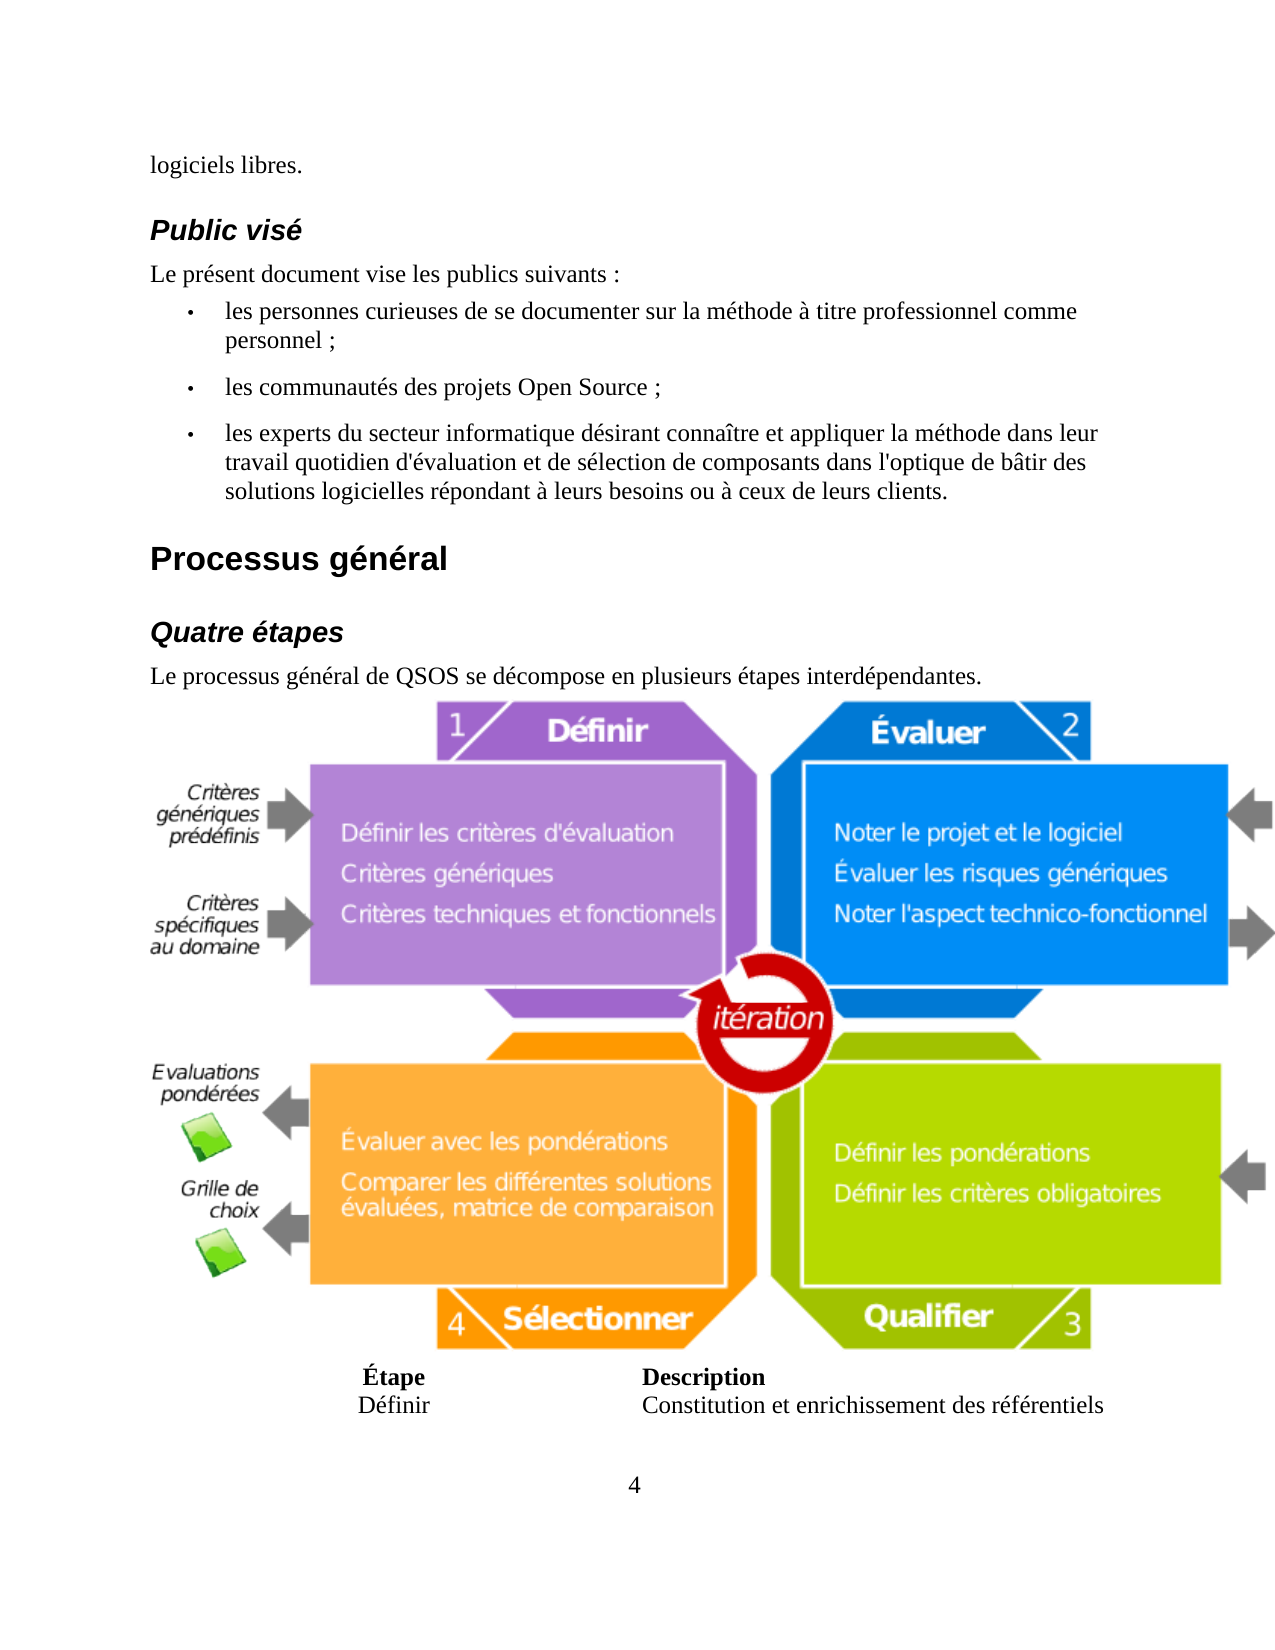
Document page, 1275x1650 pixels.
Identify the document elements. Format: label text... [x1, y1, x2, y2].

table_header Étape [150, 1362, 637, 1391]
text logiciels libres. [150, 150, 1125, 179]
text Le processus général de QSOS se décompose en plusieurs étapes interdépendantes. [150, 661, 1125, 690]
list les experts du secteur informatique désirant connaître et appliquer la méthode dans leur travail quotidien d'évaluation et de sélection de composants dans l'optique de bâtir des solutions logicielles répondant à leurs besoins ou à ceux de leurs clients. [187, 418, 1125, 505]
picture [150, 698, 1275, 1353]
subtitle Processus général [150, 539, 1125, 577]
subtitle Quatre étapes [150, 615, 1125, 648]
text Le présent document vise les publics suivants : [150, 259, 1125, 287]
table_header Description [638, 1362, 1125, 1391]
subtitle Public visé [150, 213, 1125, 246]
list les communautés des projets Open Source ; [187, 372, 1125, 401]
table_cell Constitution et enrichissement des référentiels [638, 1391, 1125, 1419]
list les personnes curieuses de se documenter sur la méthode à titre professionnel comme personnel ; [187, 296, 1125, 354]
table_cell Définir [150, 1391, 637, 1419]
